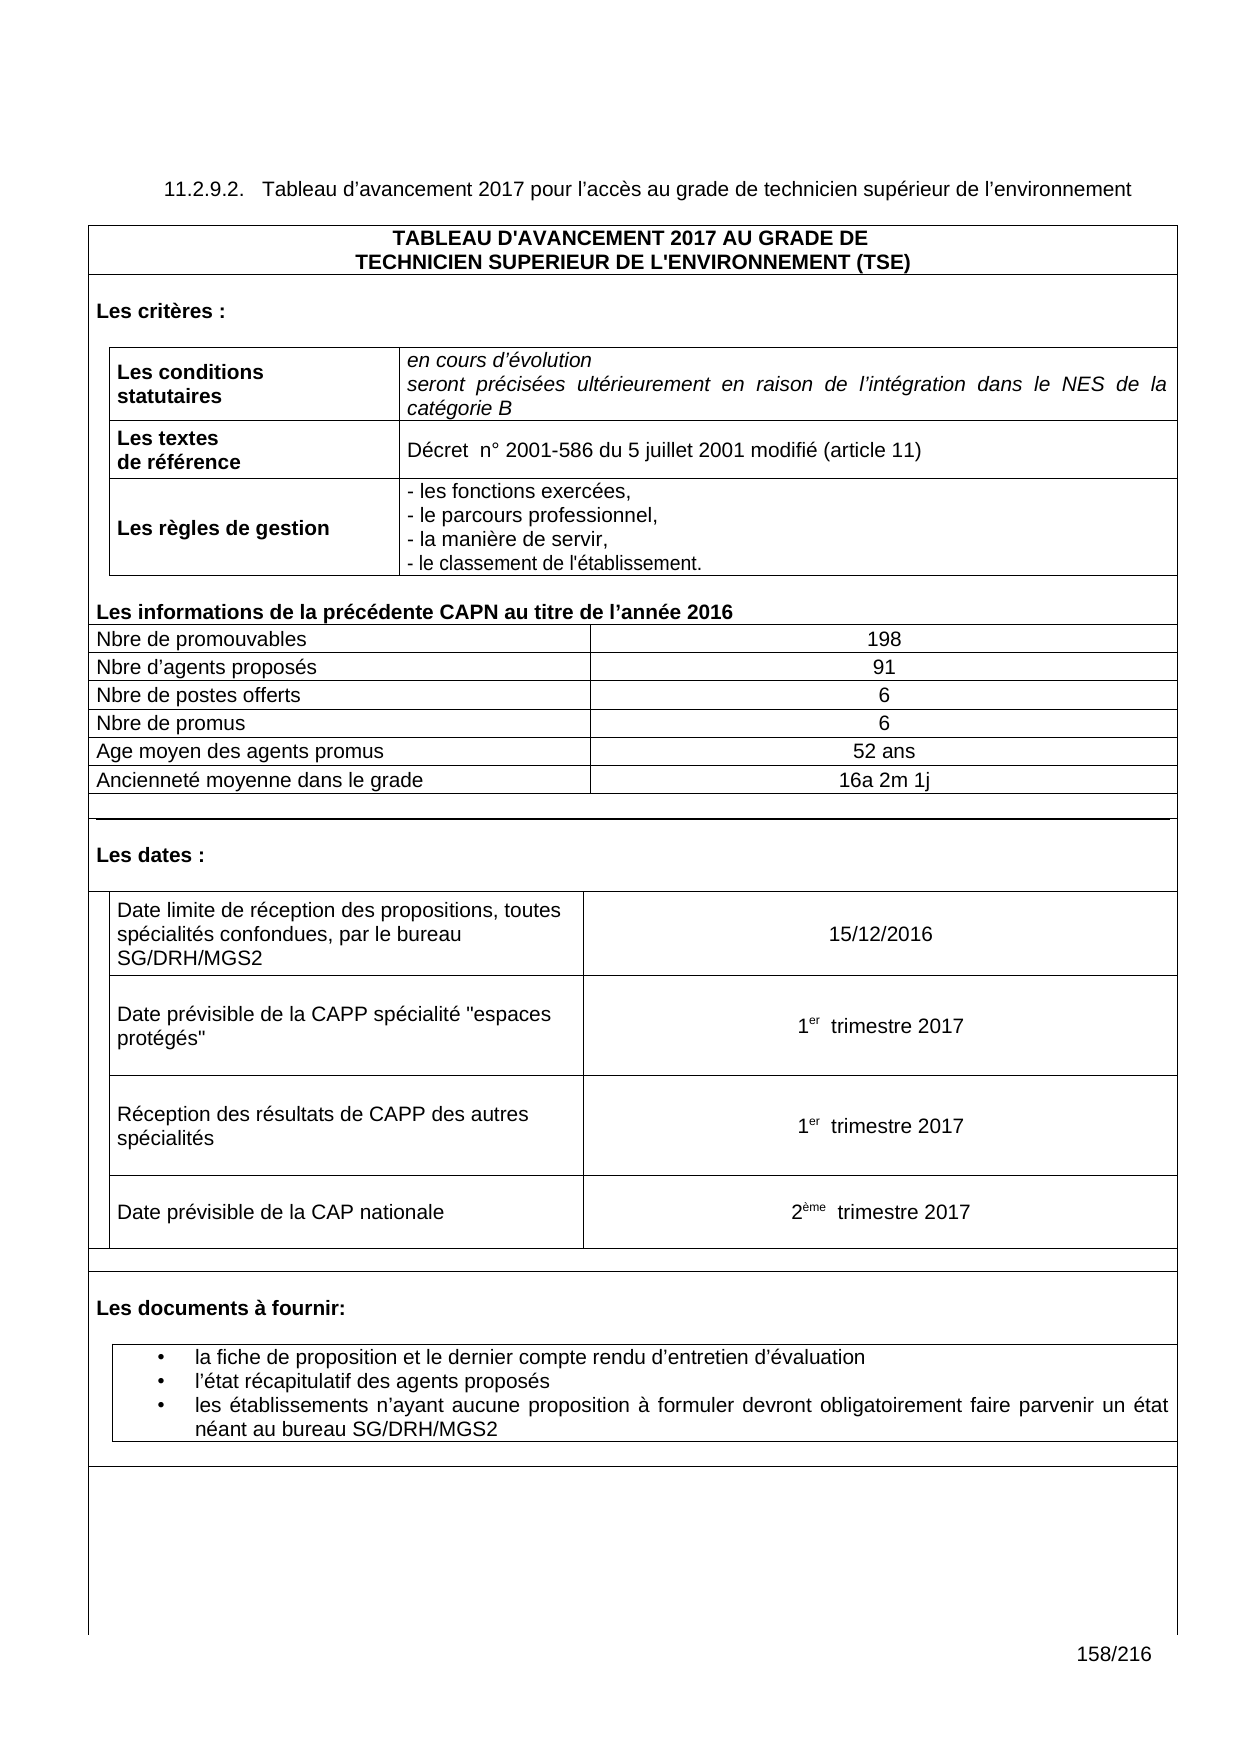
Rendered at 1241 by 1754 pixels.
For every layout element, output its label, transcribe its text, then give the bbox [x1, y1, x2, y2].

table_cell [89, 478, 109, 575]
table_cell Les informations de la précédente CAPN au titre de l’année 2016 [89, 600, 1177, 624]
table_cell Nbre de promus [89, 710, 590, 737]
table_cell en cours d’évolution seront précisées ultérieurement en raison de l’intégration dans le NES de la catégorie B [400, 348, 1177, 420]
subtitle Tableau d’avancement 2017 pour l’accès au grade de technicien supérieur de l’environnement [88, 177, 1152, 201]
table_cell [89, 575, 1177, 600]
table_cell Les textes de référence [110, 421, 399, 478]
table_cell Ancienneté moyenne dans le grade [89, 766, 590, 793]
table_cell Nbre de postes offerts [89, 681, 590, 708]
table_cell 16a 2m 1j [591, 766, 1177, 793]
table_cell [89, 1249, 584, 1271]
table_cell [89, 1441, 1177, 1466]
table_header TABLEAU D'AVANCEMENT 2017 AU GRADE DE TECHNICIEN SUPERIEUR DE L'ENVIRONNEMENT (TSE) [89, 226, 1177, 274]
table_cell Date limite de réception des propositions, toutes spécialités confondues, par le bureau SG/DRH/MGS2 [110, 892, 583, 975]
table_cell Date prévisible de la CAP nationale [110, 1176, 583, 1248]
table_cell 91 [591, 653, 1177, 680]
table_cell 6 [591, 681, 1177, 708]
table_cell Nbre de promouvables [89, 625, 590, 652]
table_cell Les critères : [89, 275, 1177, 347]
table_cell 52 ans [591, 738, 1177, 765]
table_cell Réception des résultats de CAPP des autres spécialités [110, 1076, 583, 1175]
table_cell [89, 794, 1177, 818]
table_cell [89, 1344, 112, 1441]
table_cell Les documents à fournir: [89, 1272, 1177, 1343]
table_cell [89, 1467, 1177, 1634]
table_cell 1er trimestre 2017 [584, 976, 1177, 1075]
table_cell Les dates : [89, 819, 1177, 891]
table_cell [584, 1249, 1177, 1271]
table_cell Date prévisible de la CAPP spécialité "espaces protégés" [110, 976, 583, 1075]
table_cell Age moyen des agents promus [89, 738, 590, 765]
table_cell [89, 892, 109, 1248]
table_cell 1er trimestre 2017 [584, 1076, 1177, 1175]
table_cell 6 [591, 710, 1177, 737]
table_cell Les conditions statutaires [110, 348, 399, 420]
table_cell Les règles de gestion [110, 479, 399, 575]
table_cell 2ème trimestre 2017 [584, 1176, 1177, 1248]
table_cell [89, 347, 109, 420]
table_cell 198 [591, 625, 1177, 652]
table_cell la fiche de proposition et le dernier compte rendu d’entretien d’évaluation l’état récapitulatif des agents proposés les établissements n’ayant aucune proposition à formuler devront obligatoirement faire parvenir un état néant au bureau SG/DRH/MGS2 [113, 1345, 1177, 1441]
table_cell [89, 420, 109, 478]
table_cell - les fonctions exercées, - le parcours professionnel, - la manière de servir, - le classement de l'établissement. [400, 479, 1177, 575]
table_cell Décret n° 2001-586 du 5 juillet 2001 modifié (article 11) [400, 421, 1177, 478]
table_cell 15/12/2016 [584, 892, 1177, 975]
table_cell Nbre d’agents proposés [89, 653, 590, 680]
